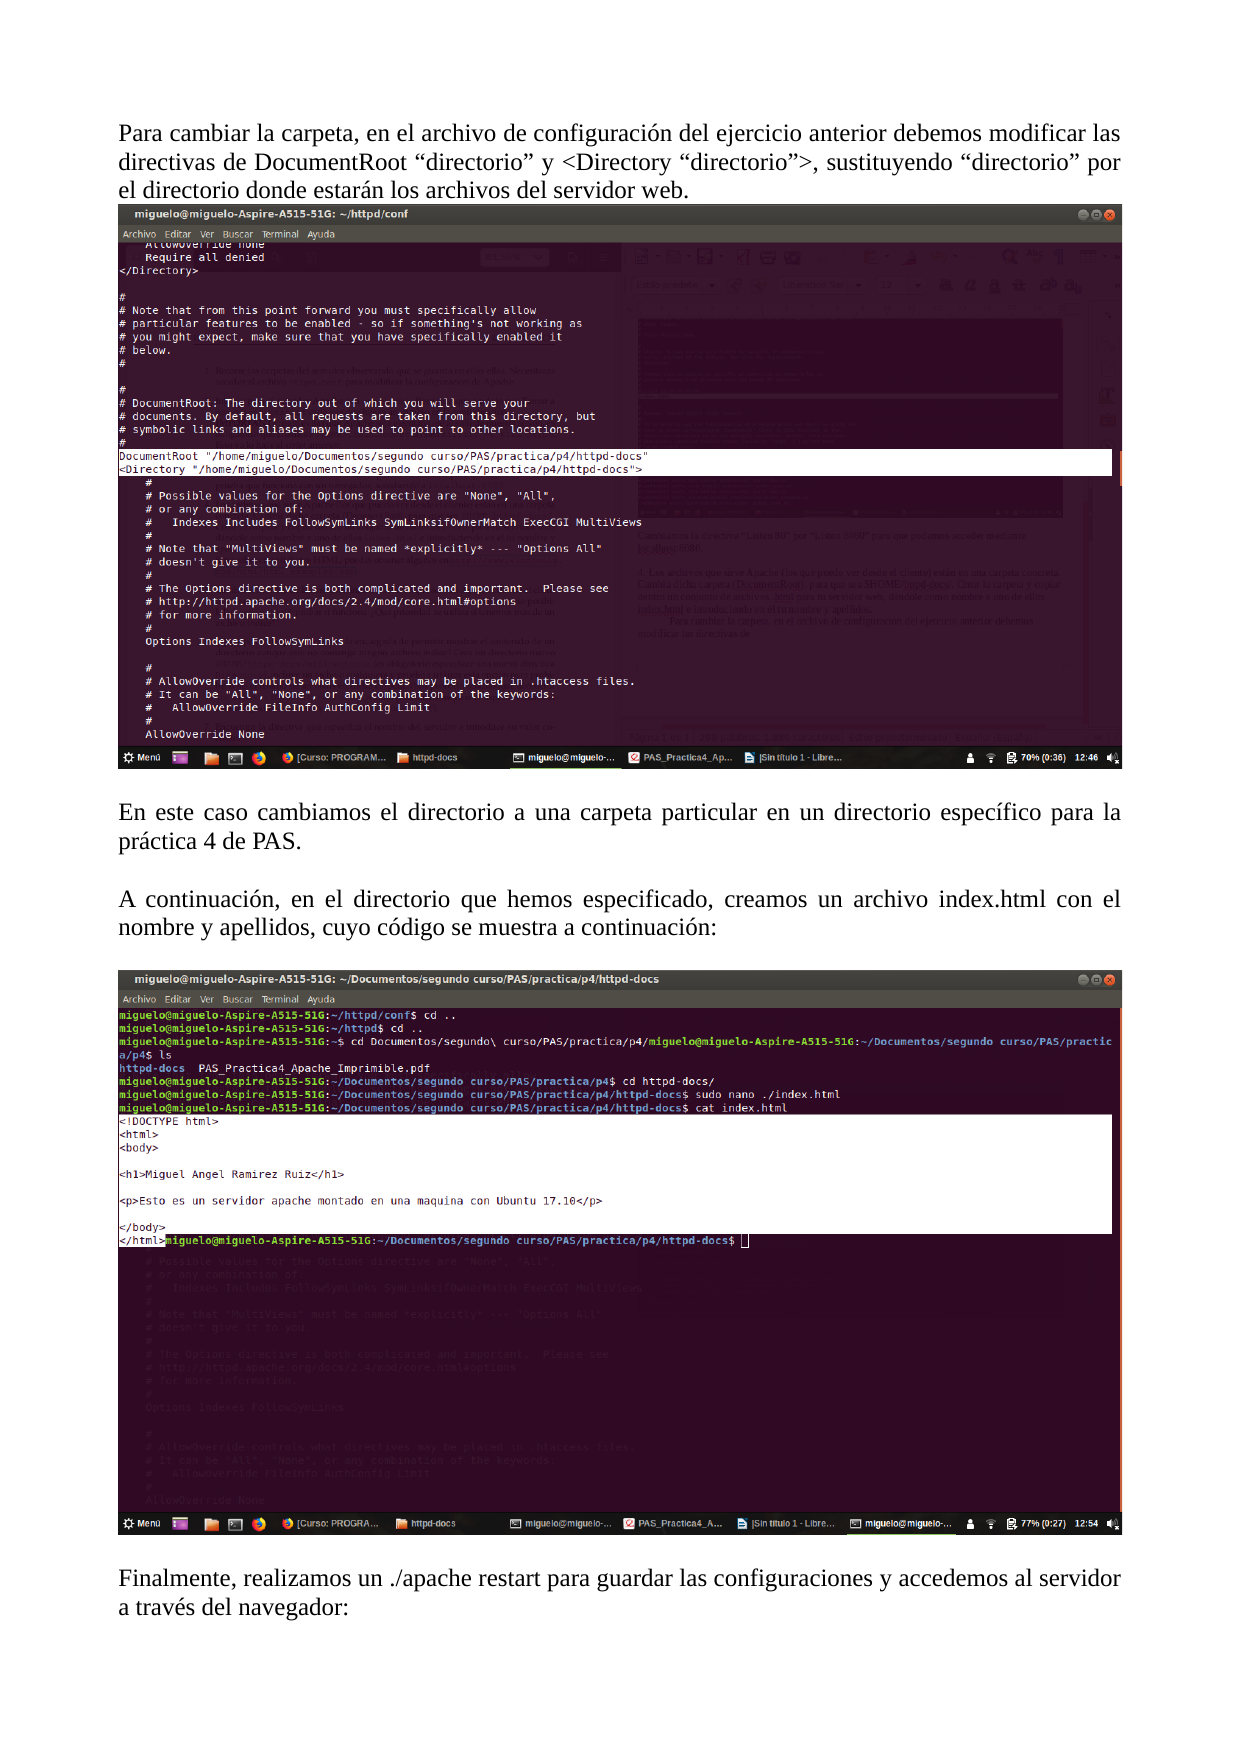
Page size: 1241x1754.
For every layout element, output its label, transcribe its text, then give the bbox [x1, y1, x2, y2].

picture [118, 204, 1123, 769]
text A continuación, en el directorio que hemos especificado, creamos un archivo index.html con el nombre y apellidos, cuyo código se muestra a continuación: [118, 884, 1122, 941]
text En este caso cambiamos el directorio a una carpeta particular en un directorio específico para la práctica 4 de PAS. [118, 797, 1122, 855]
text Para cambiar la carpeta, en el archivo de configuración del ejercicio anterior debemos modificar las directivas de DocumentRoot “directorio” y <Directory “directorio”>, sustituyendo “directorio” por el directorio donde estarán los archivos del servidor web. [118, 118, 1122, 204]
text Finalmente, realizamos un ./apache restart para guardar las configuraciones y accedemos al servidor a través del navegador: [118, 1563, 1122, 1621]
picture [118, 970, 1123, 1535]
